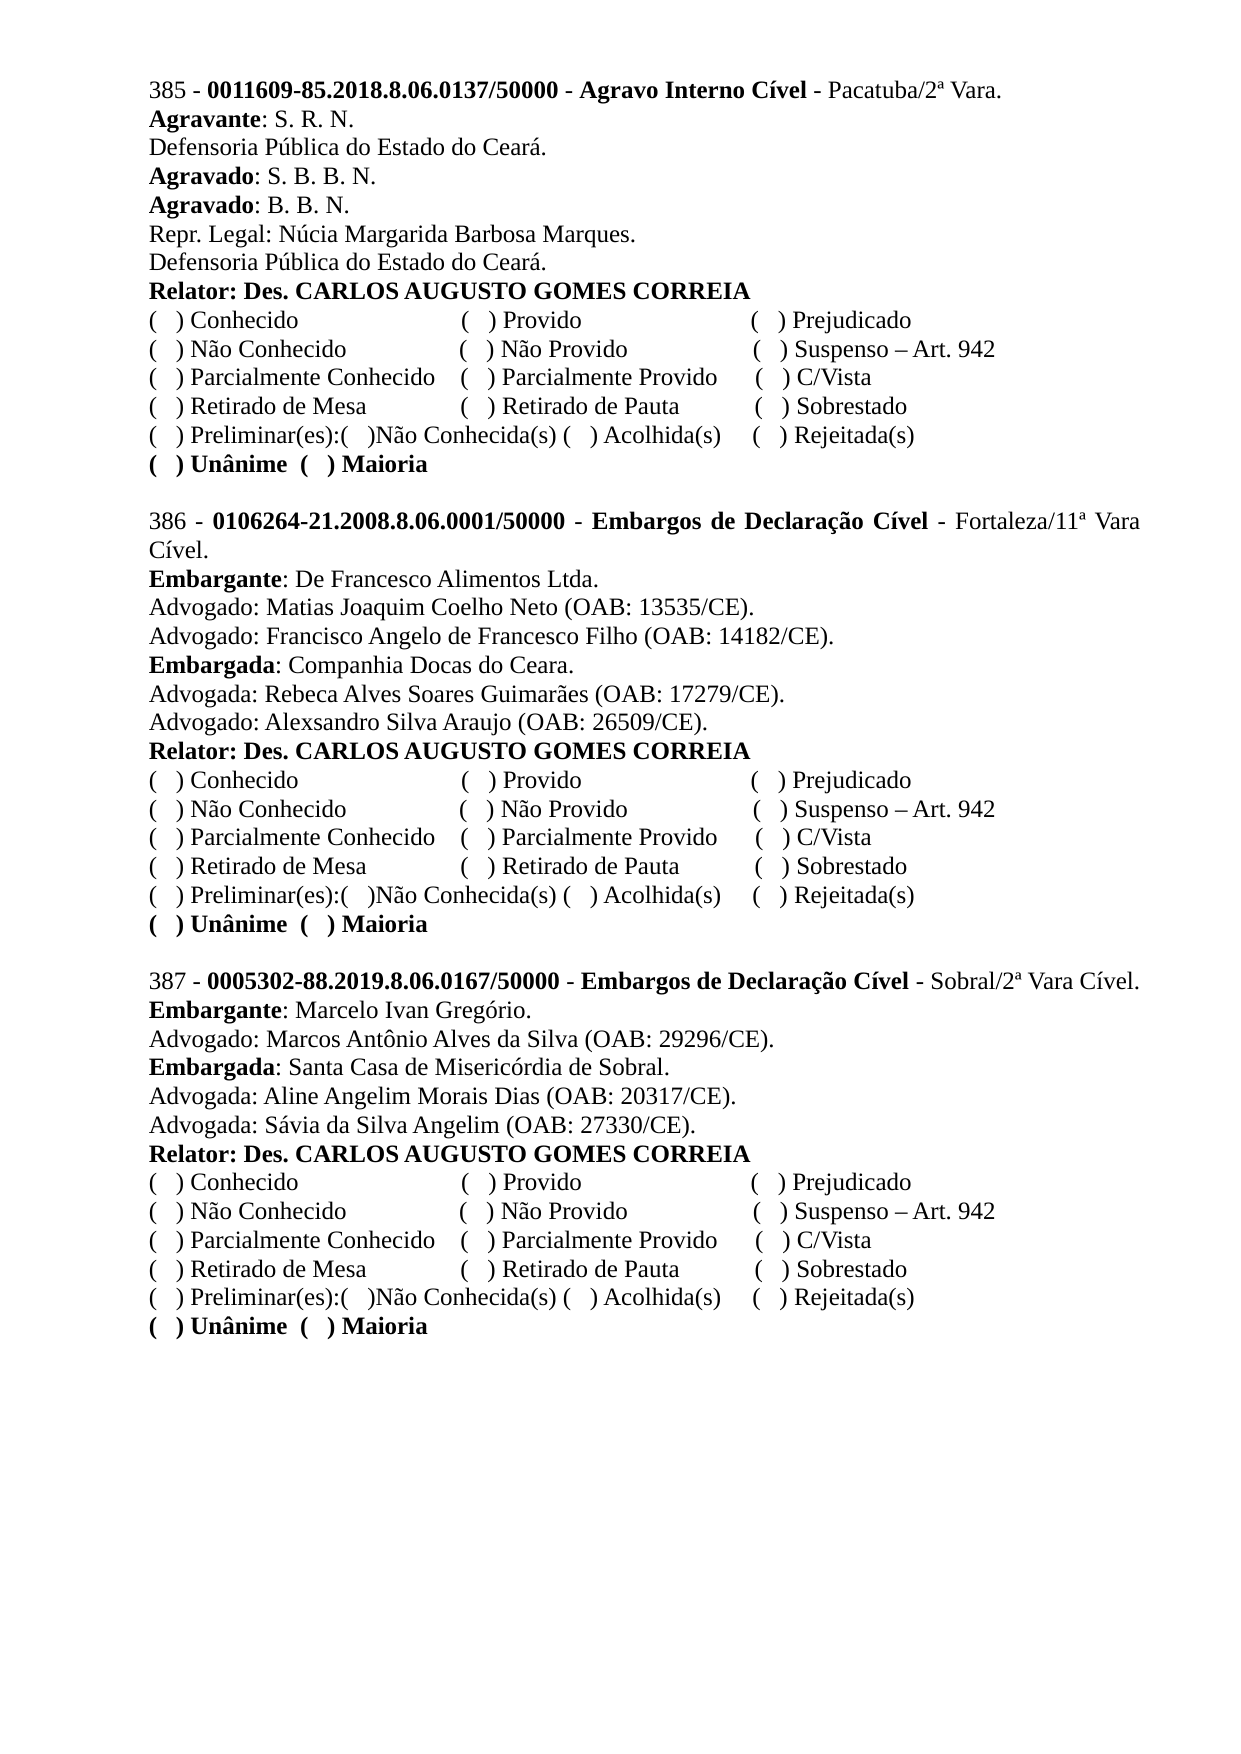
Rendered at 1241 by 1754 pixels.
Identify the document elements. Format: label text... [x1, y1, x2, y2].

text Advogado: Francisco Angelo de Francesco Filho (OAB: 14182/CE). [148, 621, 1141, 650]
text ( ) Preliminar(es):( )Não Conhecida(s) ( ) Acolhida(s) ( ) Rejeitada(s) [148, 880, 1158, 909]
text Agravado: S. B. B. N. [148, 161, 1141, 190]
text Advogada: Rebeca Alves Soares Guimarães (OAB: 17279/CE). [148, 679, 1141, 707]
text Defensoria Pública do Estado do Ceará. [148, 247, 1141, 276]
text Embargada: Companhia Docas do Ceara. [148, 650, 1141, 679]
text Repr. Legal: Núcia Margarida Barbosa Marques. [148, 219, 1141, 247]
text ( ) Parcialmente Conhecido ( ) Parcialmente Provido ( ) C/Vista [148, 1225, 1158, 1254]
text ( ) Unânime ( ) Maioria [148, 1311, 1158, 1340]
text ( ) Não Conhecido ( ) Não Provido ( ) Suspenso – Art. 942 [148, 334, 1158, 362]
text Relator: Des. CARLOS AUGUSTO GOMES CORREIA [148, 1139, 1141, 1167]
text Relator: Des. CARLOS AUGUSTO GOMES CORREIA [148, 736, 1141, 765]
text Embargada: Santa Casa de Misericórdia de Sobral. [148, 1052, 1141, 1081]
text 386 - 0106264-21.2008.8.06.0001/50000 - Embargos de Declaração Cível - Fortaleza/11ª Vara Cível. [148, 506, 1141, 564]
text ( ) Não Conhecido ( ) Não Provido ( ) Suspenso – Art. 942 [148, 794, 1158, 822]
text Advogada: Sávia da Silva Angelim (OAB: 27330/CE). [148, 1110, 1141, 1139]
text 387 - 0005302-88.2019.8.06.0167/50000 - Embargos de Declaração Cível - Sobral/2ª Vara Cível. Embargante: Marcelo Ivan Gregório. [148, 966, 1141, 1024]
text Advogada: Aline Angelim Morais Dias (OAB: 20317/CE). [148, 1081, 1141, 1110]
text Advogado: Alexsandro Silva Araujo (OAB: 26509/CE). [148, 707, 1141, 736]
text ( ) Retirado de Mesa ( ) Retirado de Pauta ( ) Sobrestado [148, 391, 1158, 420]
text ( ) Conhecido ( ) Provido ( ) Prejudicado [148, 765, 1141, 794]
text ( ) Conhecido ( ) Provido ( ) Prejudicado [148, 305, 1141, 334]
text ( ) Unânime ( ) Maioria [148, 449, 1158, 477]
text ( ) Não Conhecido ( ) Não Provido ( ) Suspenso – Art. 942 [148, 1196, 1158, 1225]
text 385 - 0011609-85.2018.8.06.0137/50000 - Agravo Interno Cível - Pacatuba/2ª Vara. [148, 75, 1141, 104]
text ( ) Unânime ( ) Maioria [148, 909, 1158, 937]
text Embargante: De Francesco Alimentos Ltda. [148, 564, 1141, 592]
text ( ) Parcialmente Conhecido ( ) Parcialmente Provido ( ) C/Vista [148, 362, 1158, 391]
text ( ) Conhecido ( ) Provido ( ) Prejudicado [148, 1167, 1141, 1196]
text ( ) Retirado de Mesa ( ) Retirado de Pauta ( ) Sobrestado [148, 1254, 1158, 1282]
text ( ) Preliminar(es):( )Não Conhecida(s) ( ) Acolhida(s) ( ) Rejeitada(s) [148, 1282, 1158, 1311]
text ( ) Parcialmente Conhecido ( ) Parcialmente Provido ( ) C/Vista [148, 822, 1158, 851]
text Advogado: Marcos Antônio Alves da Silva (OAB: 29296/CE). [148, 1024, 1141, 1052]
text ( ) Retirado de Mesa ( ) Retirado de Pauta ( ) Sobrestado [148, 851, 1158, 880]
text Relator: Des. CARLOS AUGUSTO GOMES CORREIA [148, 276, 1141, 305]
text ( ) Preliminar(es):( )Não Conhecida(s) ( ) Acolhida(s) ( ) Rejeitada(s) [148, 420, 1158, 449]
text Defensoria Pública do Estado do Ceará. [148, 132, 1141, 161]
text Agravado: B. B. N. [148, 190, 1141, 219]
text Agravante: S. R. N. [148, 104, 1141, 132]
text Advogado: Matias Joaquim Coelho Neto (OAB: 13535/CE). [148, 592, 1141, 621]
